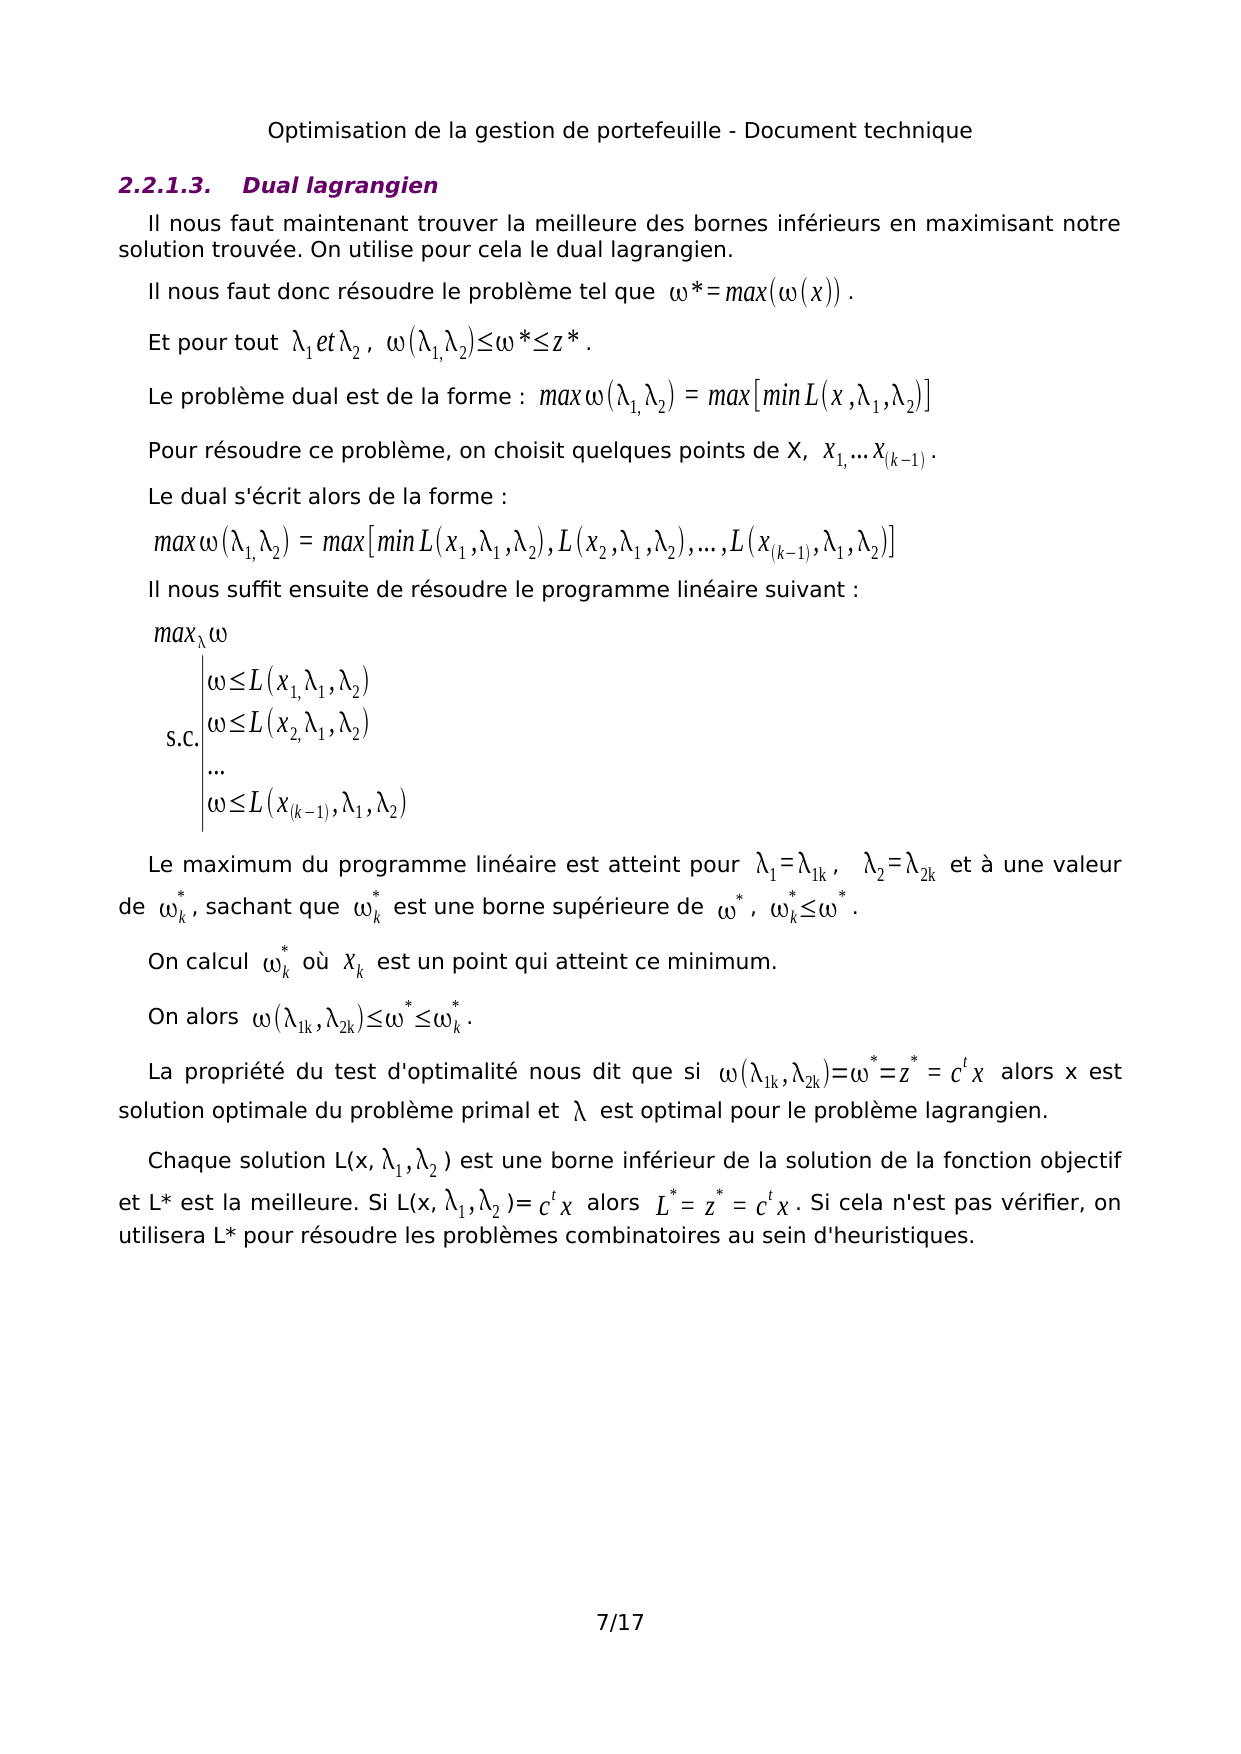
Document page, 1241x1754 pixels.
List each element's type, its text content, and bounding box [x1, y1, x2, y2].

text La propriété du test d'optimalité nous dit que si alors x est solution optimale du problème primal et est optimal pour le problème lagrangien. [118, 1050, 1122, 1128]
text Le problème dual est de la forme : [118, 376, 1122, 418]
text Et pour tout , . [118, 322, 1122, 364]
subtitle Dual lagrangien [118, 173, 1122, 199]
text Le maximum du programme linéaire est atteint pour , et à une valeur de , sachant que est une borne supérieure de , . [118, 844, 1122, 928]
text Le dual s'écrit alors de la forme : [118, 484, 1122, 510]
text Pour résoudre ce problème, on choisit quelques points de X, . [118, 430, 1122, 472]
text Chaque solution L(x,) est une borne inférieur de la solution de la fonction objectif et L* est la meilleure. Si L(x,)= alors . Si cela n'est pas vérifier, on utilisera L* pour résoudre les problèmes combinatoires au sein d'heuristiques. [118, 1141, 1122, 1249]
text Il nous faut maintenant trouver la meilleure des bornes inférieurs en maximisant notre solution trouvée. On utilise pour cela le dual lagrangien. [118, 211, 1122, 262]
text Il nous suffit ensuite de résoudre le programme linéaire suivant : [118, 577, 1122, 602]
text Il nous faut donc résoudre le problème tel que . [118, 275, 1122, 310]
text On calcul où est un point qui atteint ce minimum. [118, 941, 1122, 983]
text On alors . [118, 996, 1122, 1038]
